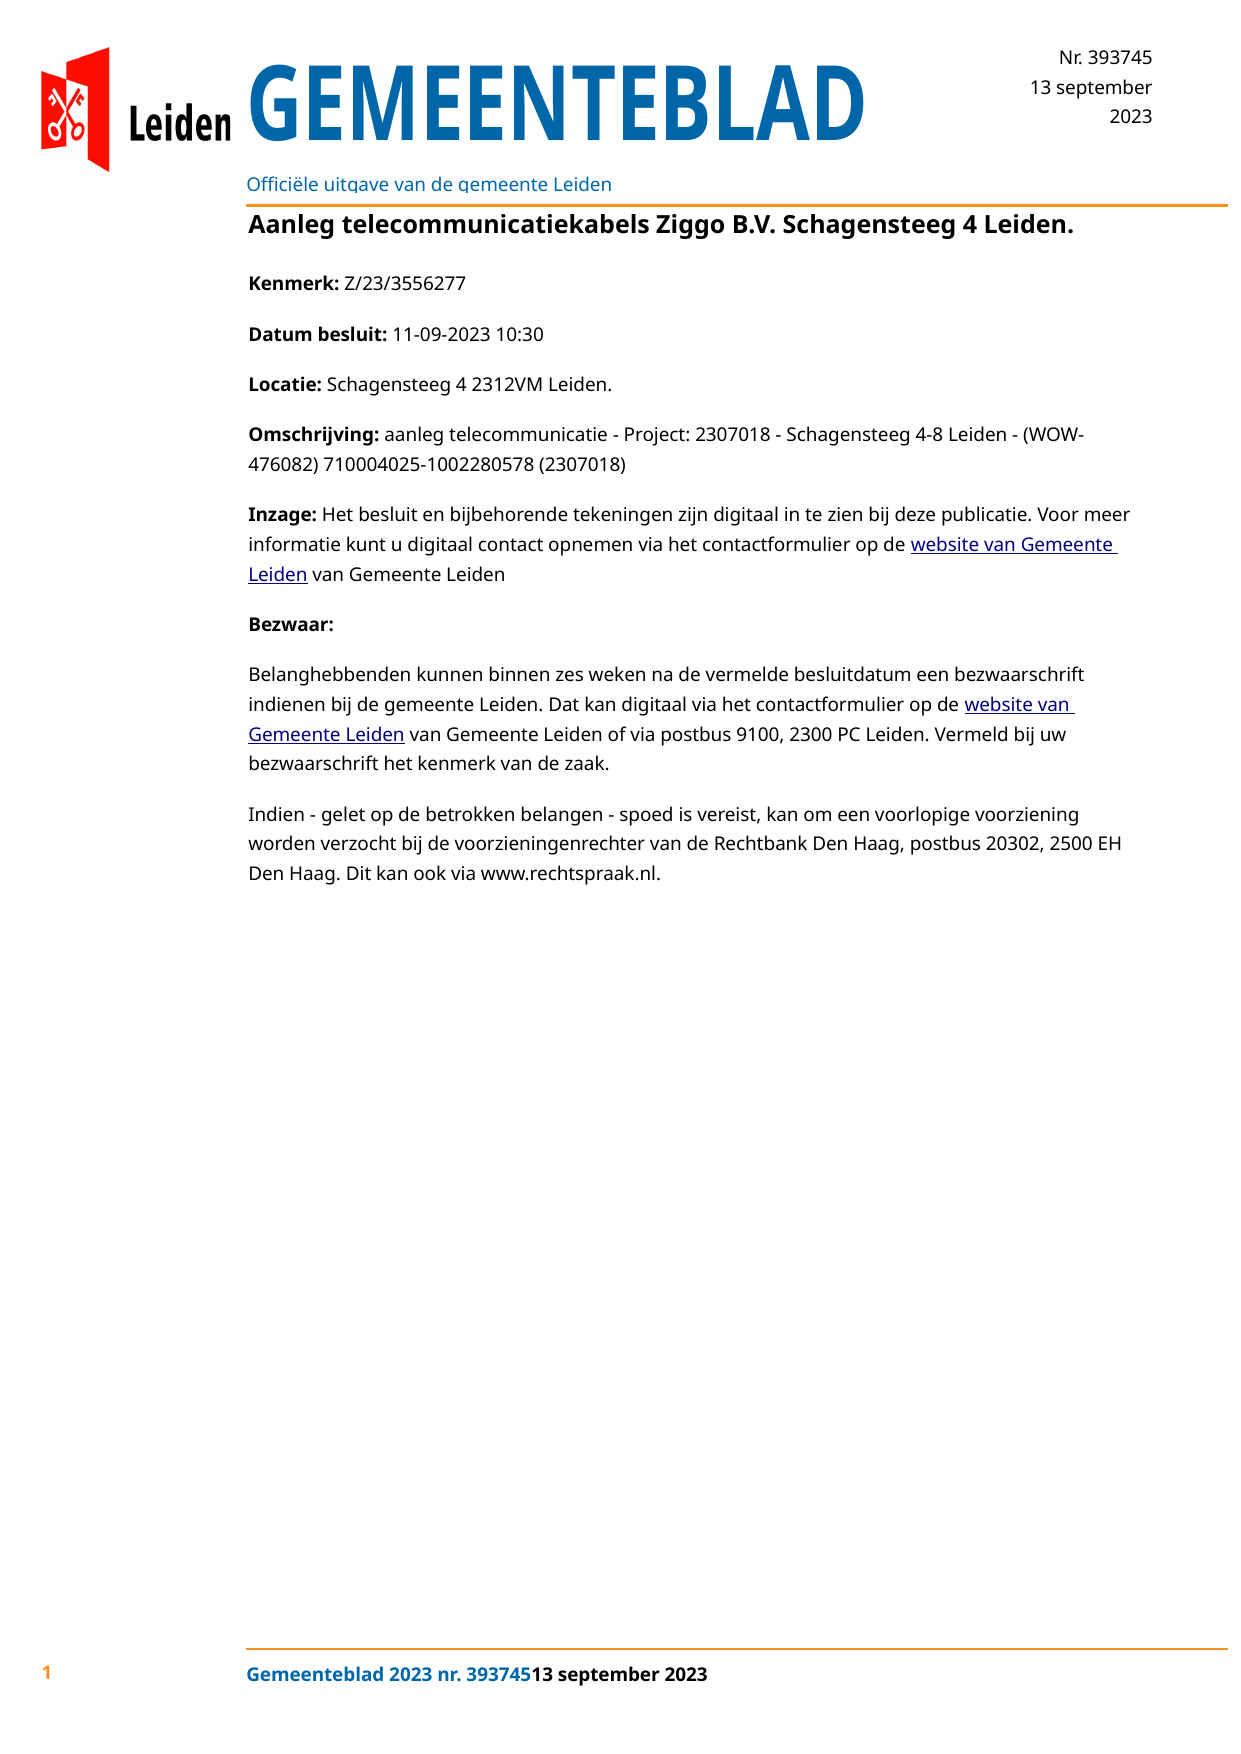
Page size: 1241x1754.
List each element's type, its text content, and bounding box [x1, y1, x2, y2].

picture [41, 47, 231, 172]
text Bezwaar: [248, 611, 1152, 637]
text Inzage: Het besluit en bijbehorende tekeningen zijn digitaal in te zien bij deze publicatie. Voor meer informatie kunt u digitaal contact opnemen via het contactformulier op de website van Gemeente Leiden van Gemeente Leiden [248, 502, 1152, 586]
text Aanleg telecommunicatiekabels Ziggo B.V. Schagensteeg 4 Leiden. [248, 207, 1152, 241]
text Locatie: Schagensteeg 4 2312VM Leiden. [248, 371, 1152, 397]
text Belanghebbenden kunnen binnen zes weken na de vermelde besluitdatum een bezwaarschrift indienen bij de gemeente Leiden. Dat kan digitaal via het contactformulier op de website van Gemeente Leiden van Gemeente Leiden of via postbus 9100, 2300 PC Leiden. Vermeld bij uw bezwaarschrift het kenmerk van de zaak. [248, 662, 1152, 776]
text Indien - gelet op de betrokken belangen - spoed is vereist, kan om een voorlopige voorziening worden verzocht bij de voorzieningenrechter van de Rechtbank Den Haag, postbus 20302, 2500 EH Den Haag. Dit kan ook via www.rechtspraak.nl. [248, 801, 1152, 886]
text Omschrijving: aanleg telecommunicatie - Project: 2307018 - Schagensteeg 4-8 Leiden - (WOW-476082) 710004025-1002280578 (2307018) [248, 422, 1152, 477]
text Kenmerk: Z/23/3556277 [248, 270, 1152, 296]
text Datum besluit: 11-09-2023 10:30 [248, 321, 1152, 346]
